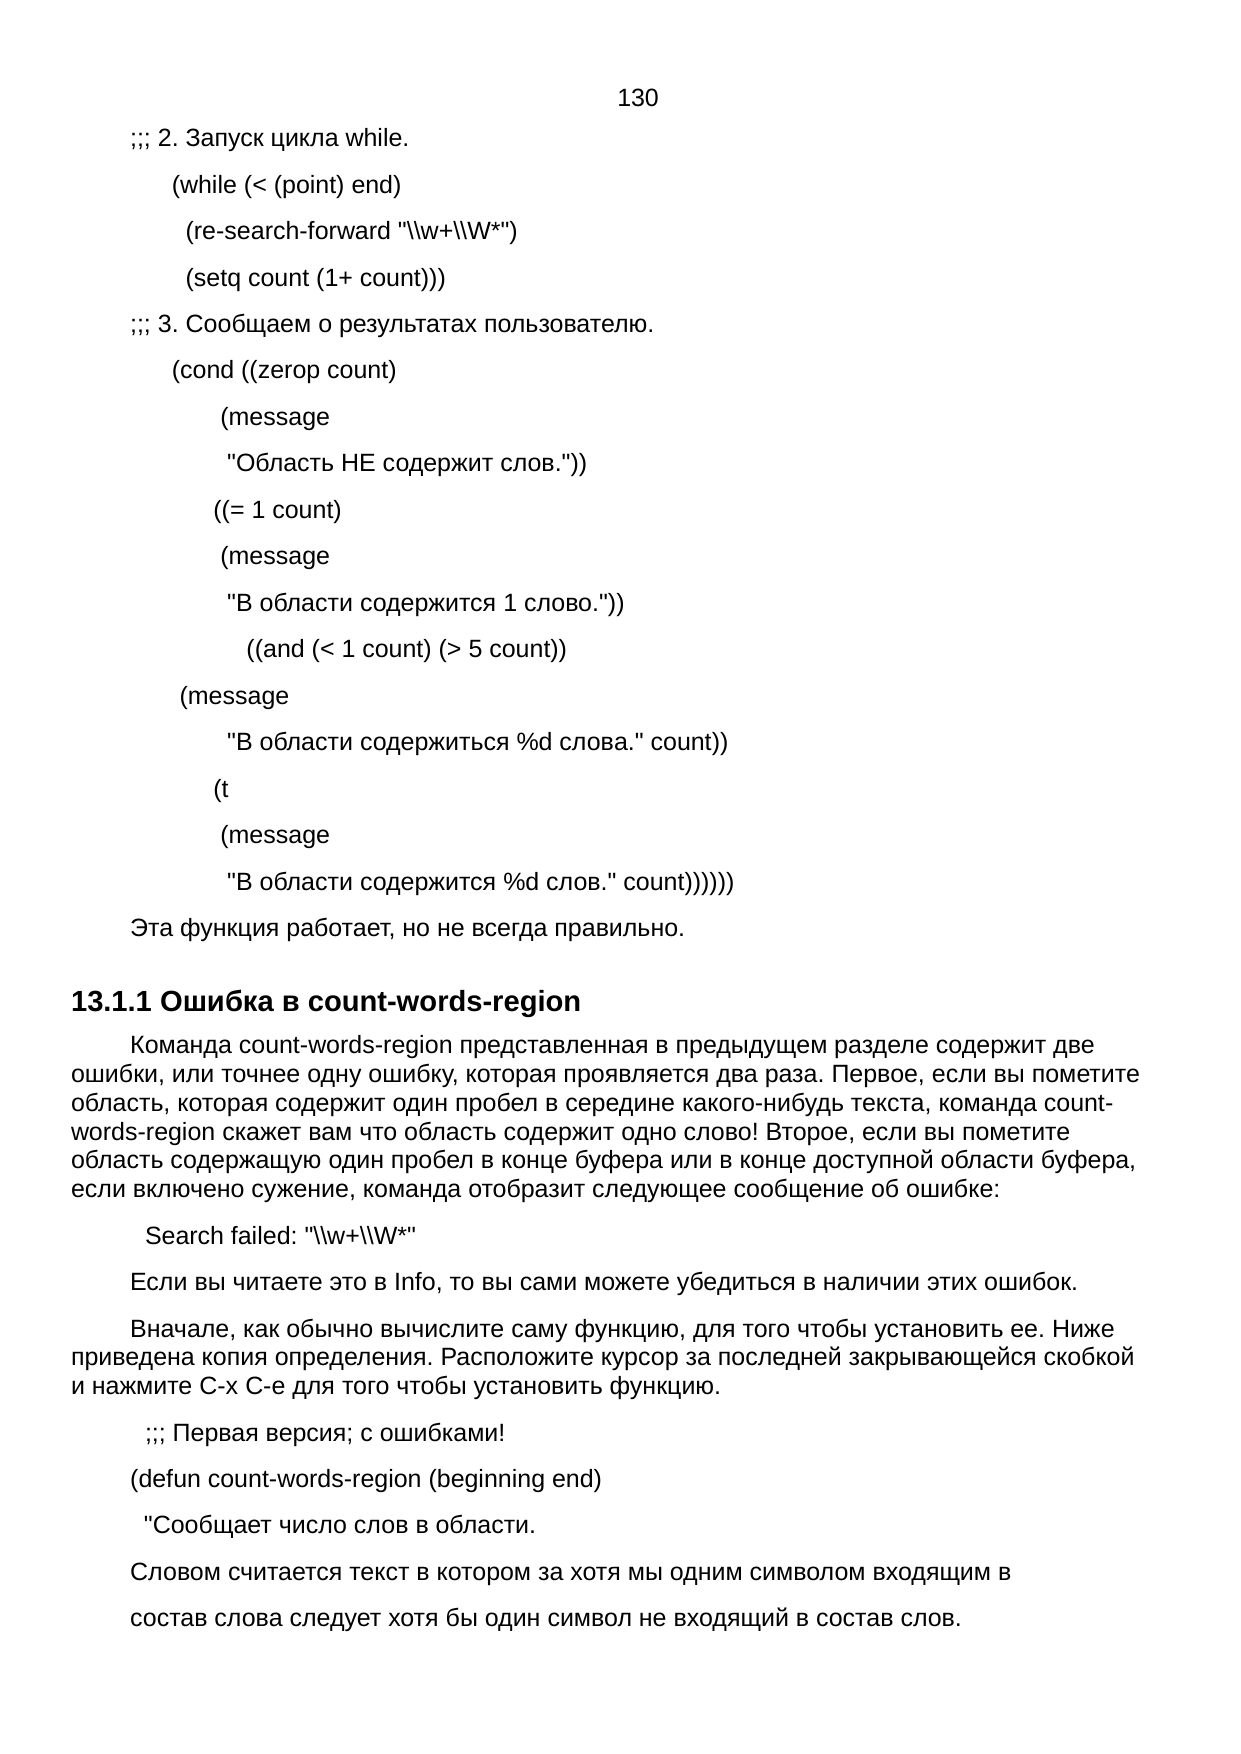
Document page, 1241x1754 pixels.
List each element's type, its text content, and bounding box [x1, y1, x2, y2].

text (message [71, 820, 1146, 849]
text "В области содержится 1 слово.")) [71, 588, 1146, 617]
text Search failed: "\\w+\\W*" [71, 1221, 1146, 1249]
text Команда count-words-region представленная в предыдущем разделе содержит две ошибки, или точнее одну ошибку, которая проявляется два раза. Первое, если вы пометите область, которая содержит один пробел в середине какого-нибудь текста, команда count-words-region скажет вам что область содержит одно слово! Второе, если вы пометите область содержащую один пробел в конце буфера или в конце доступной области буфера, если включено сужение, команда отобразит следующее сообщение об ошибке: [71, 1031, 1146, 1203]
text "В области содержиться %d словa." count)) [71, 727, 1146, 756]
text состав слова следует хотя бы один символ не входящий в состав слов. [71, 1603, 1146, 1632]
text (message [71, 681, 1146, 709]
text (cond ((zerop count) [71, 356, 1146, 384]
text ((= 1 count) [71, 495, 1146, 524]
text ;;; Первая версия; с ошибками! [71, 1418, 1146, 1446]
text ;;; 3. Сообщаем о результатах пользователю. [71, 309, 1146, 338]
text Словом считается текст в котором за хотя мы одним символом входящим в [71, 1557, 1146, 1586]
text (message [71, 541, 1146, 570]
text ((and (< 1 count) (> 5 count)) [71, 634, 1146, 663]
text Если вы читаете это в Info, то вы сами можете убедиться в наличии этих ошибок. [71, 1267, 1146, 1296]
text (setq count (1+ count))) [71, 263, 1146, 291]
text ;;; 2. Запуск цикла while. [71, 123, 1146, 152]
text "В области содержится %d слов." count)))))) [71, 867, 1146, 895]
text (while (< (point) end) [71, 170, 1146, 198]
text (t [71, 774, 1146, 802]
text (re-search-forward "\\w+\\W*") [71, 216, 1146, 245]
text Вначале, как обычно вычислите саму функцию, для того чтобы установить ее. Ниже приведена копия определения. Расположите курсор за последней закрывающейся скобкой и нажмите C-x C-e для того чтобы установить функцию. [71, 1314, 1146, 1400]
text (defun count-words-region (beginning end) [71, 1464, 1146, 1493]
text (message [71, 402, 1146, 431]
text Эта функция работает, но не всегда правильно. [71, 913, 1146, 942]
subtitle 13.1.1 Ошибка в count-words-region [71, 984, 1146, 1018]
text "Сообщает число слов в области. [71, 1511, 1146, 1539]
text "Область НЕ содержит слов.")) [71, 448, 1146, 477]
